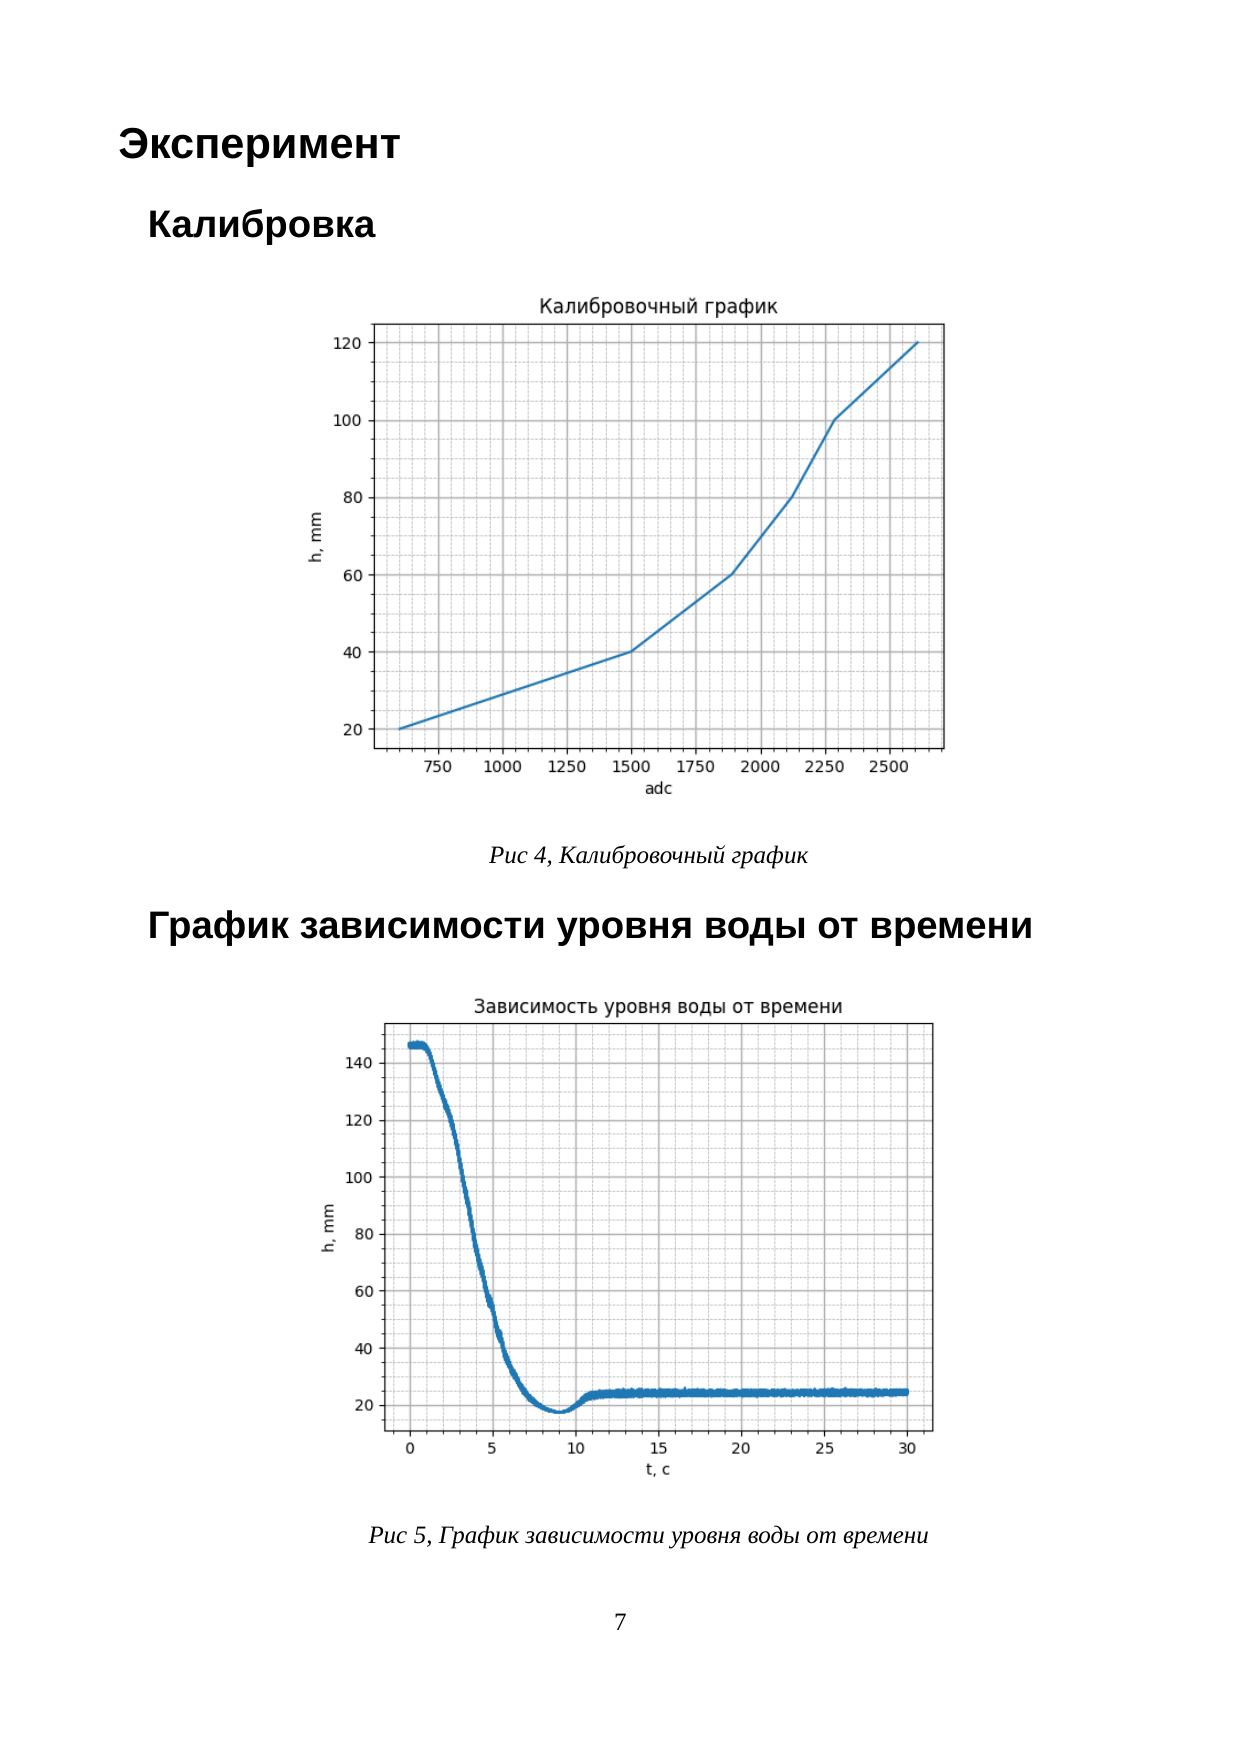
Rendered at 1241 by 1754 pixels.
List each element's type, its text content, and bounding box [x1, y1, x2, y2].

subtitle Калибровка [118, 201, 1122, 245]
subtitle Эксперимент [118, 118, 1122, 168]
text Рис 4, Калибровочный график [118, 841, 1122, 869]
picture [296, 959, 1003, 1489]
text Рис 5, График зависимости уровня воды от времени [118, 1520, 1122, 1549]
subtitle График зависимости уровня воды от времени [118, 903, 1122, 947]
picture [282, 257, 1017, 809]
